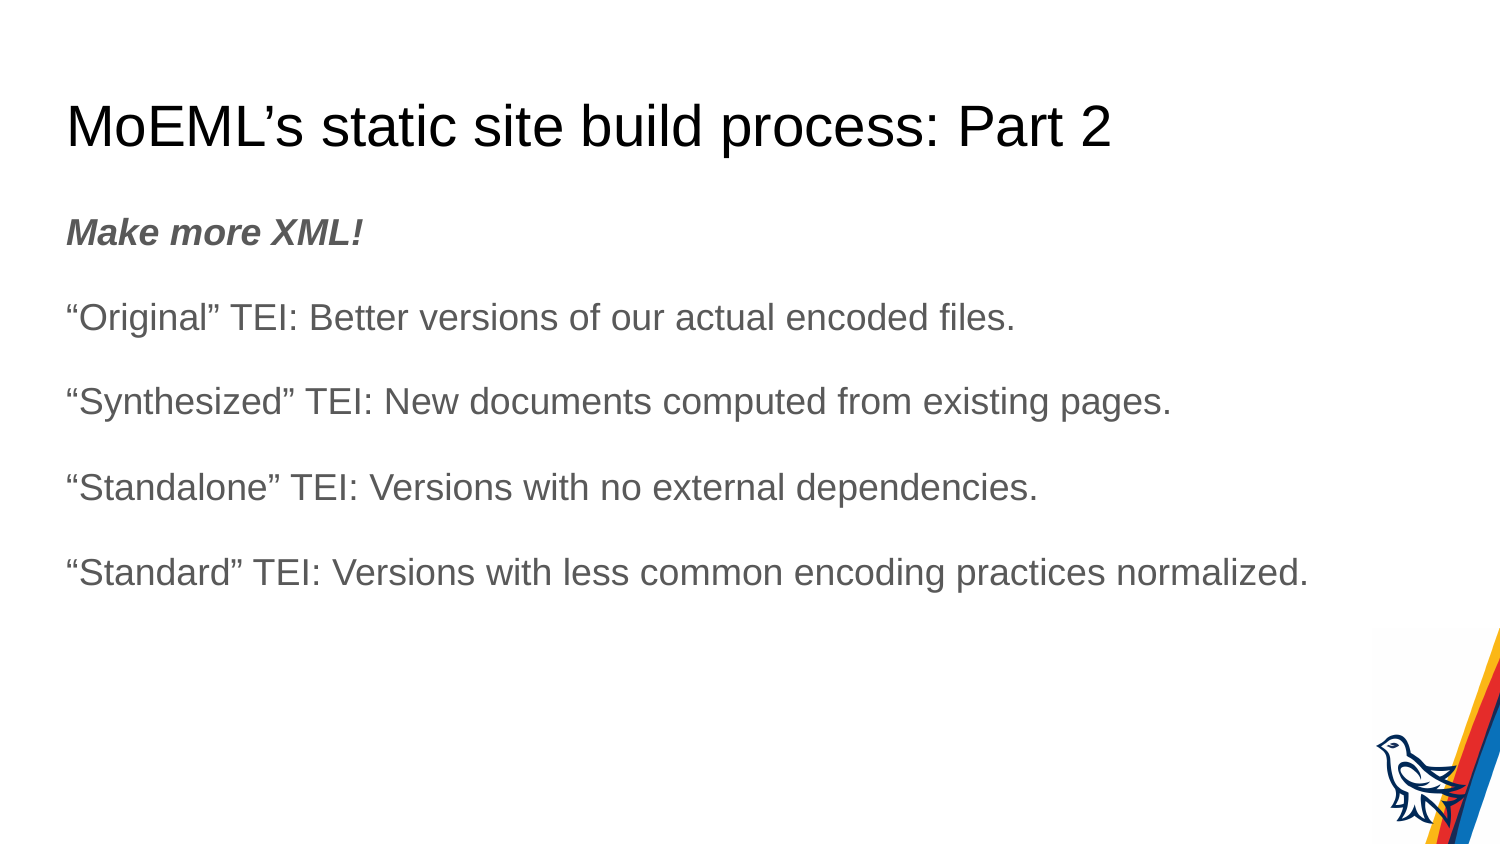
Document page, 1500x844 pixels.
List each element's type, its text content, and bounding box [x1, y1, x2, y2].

list Make more XML! “Original” TEI: Better versions of our actual encoded files. “Synthesized” TEI: New documents computed from existing pages. “Standalone” TEI: Versions with no external dependencies. “Standard” TEI: Versions with less common encoding practices normalized. [51, 185, 1449, 747]
title MoEML’s static site build process: Part 2 [51, 72, 1449, 167]
picture [1372, 628, 1500, 844]
